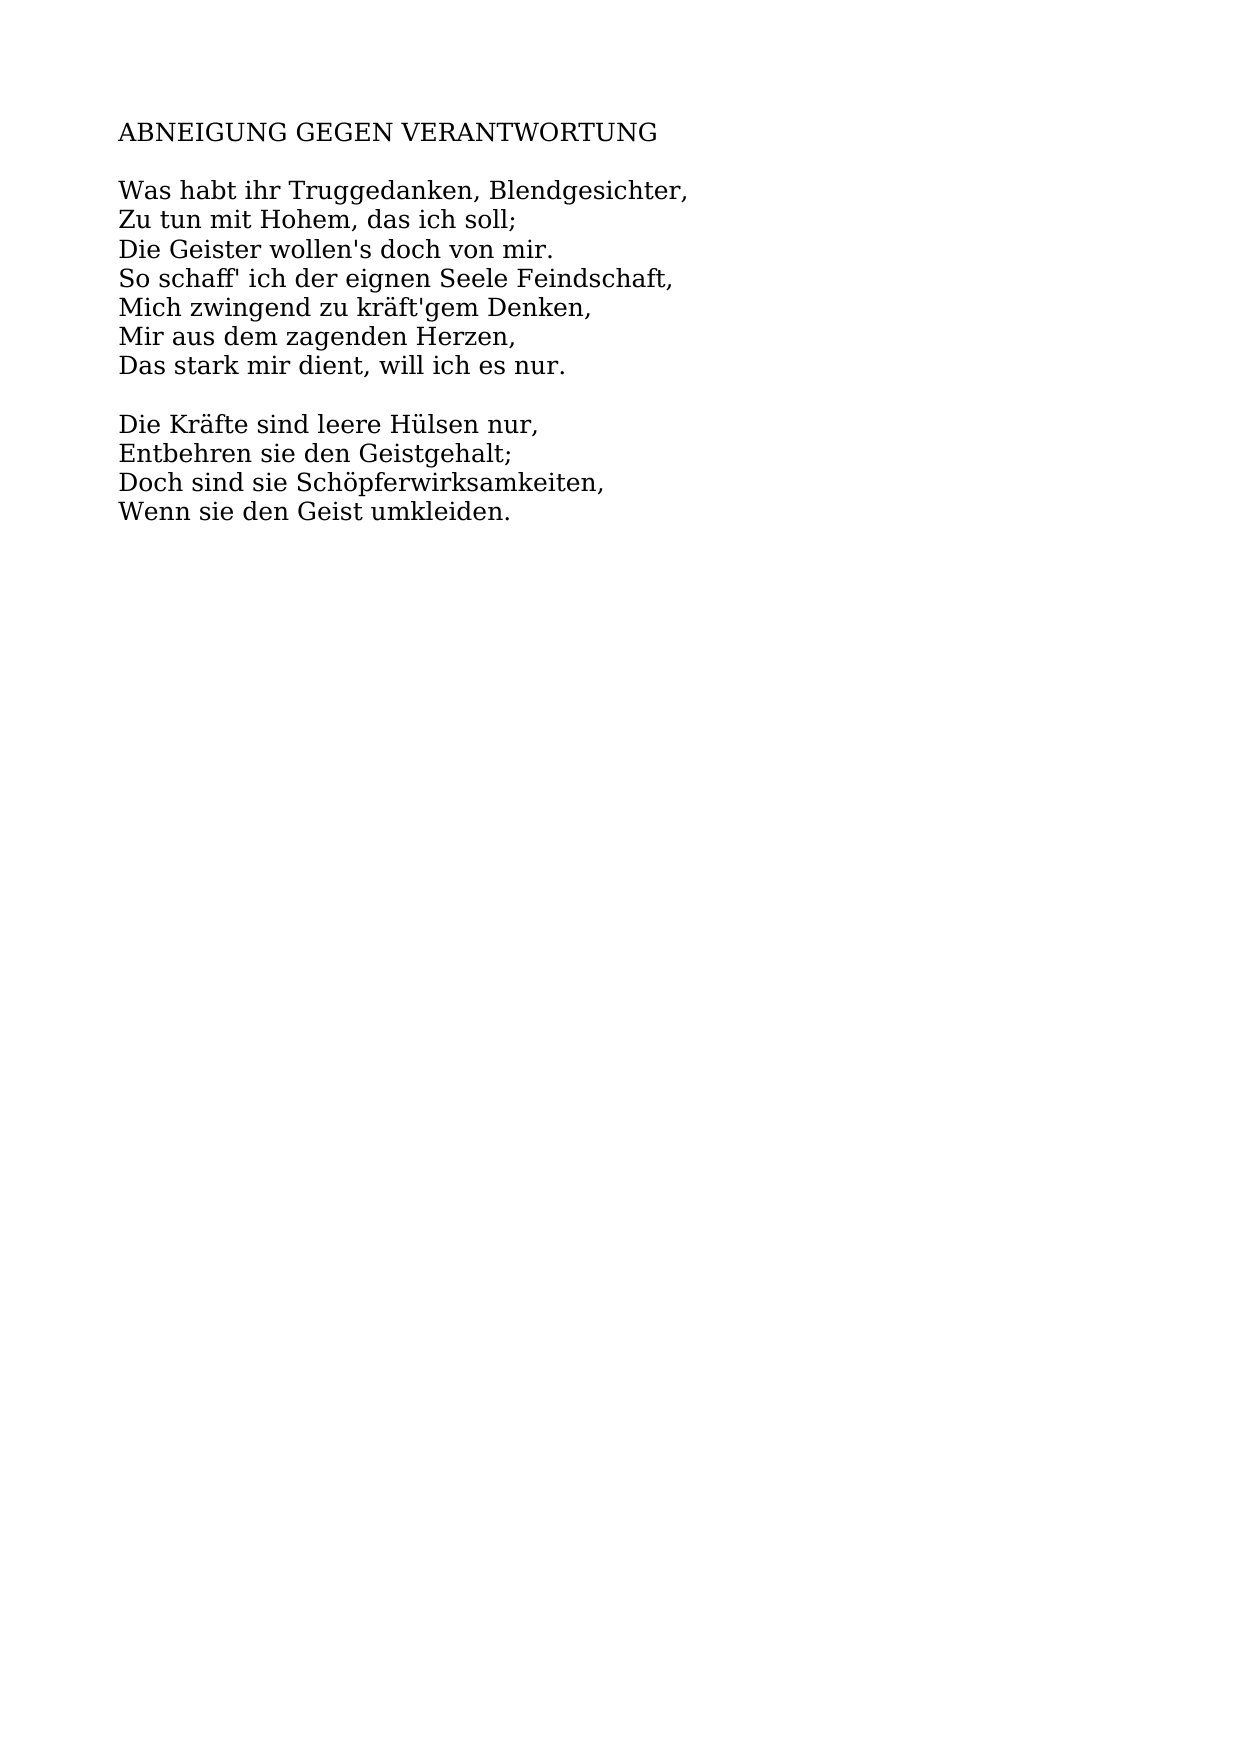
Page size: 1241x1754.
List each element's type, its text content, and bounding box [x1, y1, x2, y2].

text Entbehren sie den Geistgehalt; [118, 439, 1122, 468]
text So schaff' ich der eignen Seele Feindschaft, [118, 264, 1122, 293]
text Das stark mir dient, will ich es nur. [118, 351, 1122, 381]
text Die Kräfte sind leere Hülsen nur, [118, 410, 1122, 439]
text Wenn sie den Geist umkleiden. [118, 497, 1122, 526]
text Doch sind sie Schöpferwirksamkeiten, [118, 468, 1122, 497]
text Was habt ihr Truggedanken, Blendgesichter, [118, 176, 1122, 206]
text Mich zwingend zu kräft'gem Denken, [118, 293, 1122, 322]
text Mir aus dem zagenden Herzen, [118, 322, 1122, 351]
text Die Geister wollen's doch von mir. [118, 235, 1122, 264]
text Zu tun mit Hohem, das ich soll; [118, 206, 1122, 235]
text ABNEIGUNG GEGEN VERANTWORTUNG [118, 118, 1122, 147]
